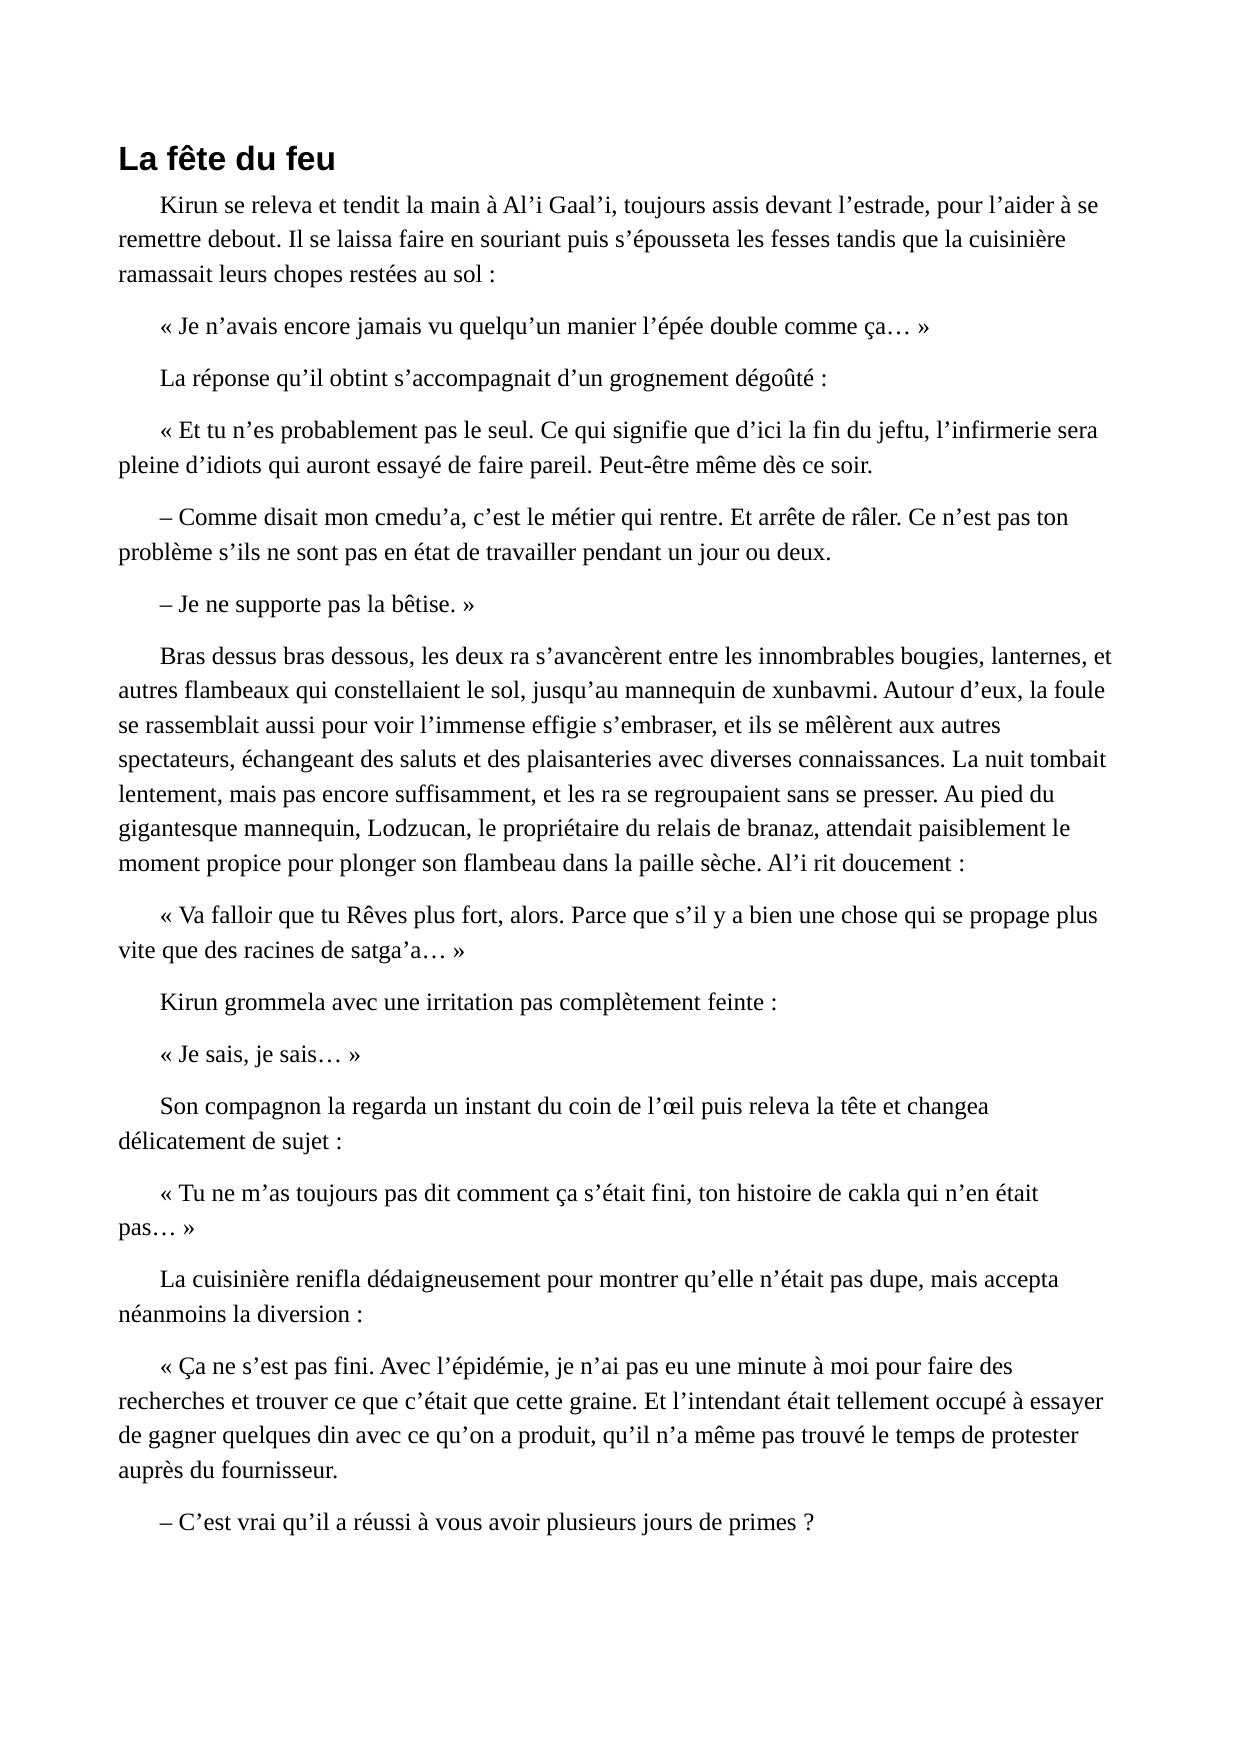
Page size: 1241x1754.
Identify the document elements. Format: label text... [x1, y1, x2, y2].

text – C’est vrai qu’il a réussi à vous avoir plusieurs jours de primes ? [118, 1507, 1122, 1536]
subtitle La fête du feu [118, 139, 1122, 178]
text – Comme disait mon cmedu’a, c’est le métier qui rentre. Et arrête de râler. Ce n’est pas ton problème s’ils ne sont pas en état de travailler pendant un jour ou deux. [118, 502, 1122, 566]
text « Et tu n’es probablement pas le seul. Ce qui signifie que d’ici la fin du jeftu, l’infirmerie sera pleine d’idiots qui auront essayé de faire pareil. Peut-être même dès ce soir. [118, 416, 1122, 479]
text « Ça ne s’est pas fini. Avec l’épidémie, je n’ai pas eu une minute à moi pour faire des recherches et trouver ce que c’était que cette graine. Et l’intendant était tellement occupé à essayer de gagner quelques din avec ce qu’on a produit, qu’il n’a même pas trouvé le temps de protester auprès du fournisseur. [118, 1351, 1122, 1483]
text Son compagnon la regarda un instant du coin de l’œil puis releva la tête et changea délicatement de sujet : [118, 1091, 1122, 1154]
text « Je sais, je sais… » [118, 1039, 1122, 1068]
text – Je ne supporte pas la bêtise. » [118, 589, 1122, 618]
text Kirun grommela avec une irritation pas complètement feinte : [118, 987, 1122, 1016]
text Bras dessus bras dessous, les deux ra s’avancèrent entre les innombrables bougies, lanternes, et autres flambeaux qui constellaient le sol, jusqu’au mannequin de xunbavmi. Autour d’eux, la foule se rassemblait aussi pour voir l’immense effigie s’embraser, et ils se mêlèrent aux autres spectateurs, échangeant des saluts et des plaisanteries avec diverses connaissances. La nuit tombait lentement, mais pas encore suffisamment, et les ra se regroupaient sans se presser. Au pied du gigantesque mannequin, Lodzucan, le propriétaire du relais de branaz, attendait paisiblement le moment propice pour plonger son flambeau dans la paille sèche. Al’i rit doucement : [118, 641, 1122, 877]
text La cuisinière renifla dédaigneusement pour montrer qu’elle n’était pas dupe, mais accepta néanmoins la diversion : [118, 1264, 1122, 1328]
text Kirun se releva et tendit la main à Al’i Gaal’i, toujours assis devant l’estrade, pour l’aider à se remettre debout. Il se laissa faire en souriant puis s’épousseta les fesses tandis que la cuisinière ramassait leurs chopes restées au sol : [118, 190, 1122, 288]
text « Va falloir que tu Rêves plus fort, alors. Parce que s’il y a bien une chose qui se propage plus vite que des racines de satga’a… » [118, 900, 1122, 963]
text La réponse qu’il obtint s’accompagnait d’un grognement dégoûté : [118, 363, 1122, 392]
text « Tu ne m’as toujours pas dit comment ça s’était fini, ton histoire de cakla qui n’en était pas… » [118, 1178, 1122, 1241]
text « Je n’avais encore jamais vu quelqu’un manier l’épée double comme ça… » [118, 311, 1122, 340]
